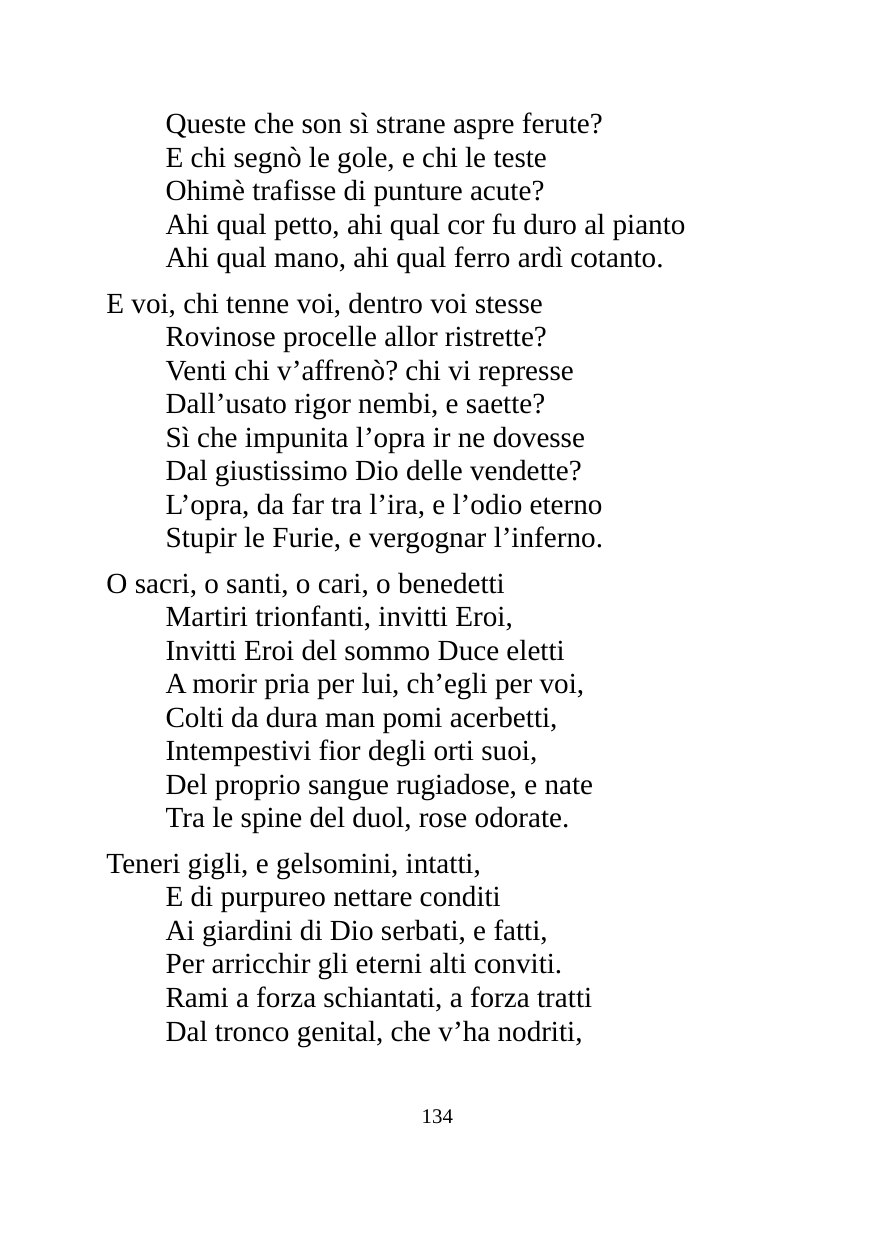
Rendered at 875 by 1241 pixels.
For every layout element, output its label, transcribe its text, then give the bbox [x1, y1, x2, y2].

text Rovinose procelle allor ristrette? [106, 319, 768, 353]
text Per arricchir gli eterni alti conviti. [106, 947, 768, 980]
text Martiri trionfanti, invitti Eroi, [106, 599, 768, 633]
text Rami a forza schiantati, a forza tratti [106, 980, 768, 1014]
text Del proprio sangue rugiadose, e nate [106, 767, 768, 801]
text Ai giardini di Dio serbati, e fatti, [106, 913, 768, 947]
text Sì che impunita l’opra ir ne dovesse [106, 420, 768, 453]
text Ahi qual petto, ahi qual cor fu duro al pianto [106, 207, 768, 240]
text Dall’usato rigor nembi, e saette? [106, 386, 768, 420]
text Ahi qual mano, ahi qual ferro ardì cotanto. [106, 240, 768, 274]
text Dal tronco genital, che v’ha nodriti, [106, 1014, 768, 1047]
text Ohimè trafisse di punture acute? [106, 173, 768, 207]
text A morir pria per lui, ch’egli per voi, [106, 666, 768, 700]
text E voi, chi tenne voi, dentro voi stesse [106, 286, 768, 319]
text Colti da dura man pomi acerbetti, [106, 700, 768, 733]
text L’opra, da far tra l’ira, e l’odio eterno [106, 487, 768, 521]
text Venti chi v’affrenò? chi vi represse [106, 353, 768, 386]
text Teneri gigli, e gelsomini, intatti, [106, 846, 768, 879]
text Stupir le Furie, e vergognar l’inferno. [106, 521, 768, 554]
text E di purpureo nettare conditi [106, 879, 768, 913]
text Intempestivi fior degli orti suoi, [106, 733, 768, 767]
text Invitti Eroi del sommo Duce eletti [106, 633, 768, 666]
text Queste che son sì strane aspre ferute? [106, 106, 768, 140]
text E chi segnò le gole, e chi le teste [106, 140, 768, 173]
text Dal giustissimo Dio delle vendette? [106, 453, 768, 487]
text Tra le spine del duol, rose odorate. [106, 801, 768, 834]
text O sacri, o santi, o cari, o benedetti [106, 566, 768, 599]
